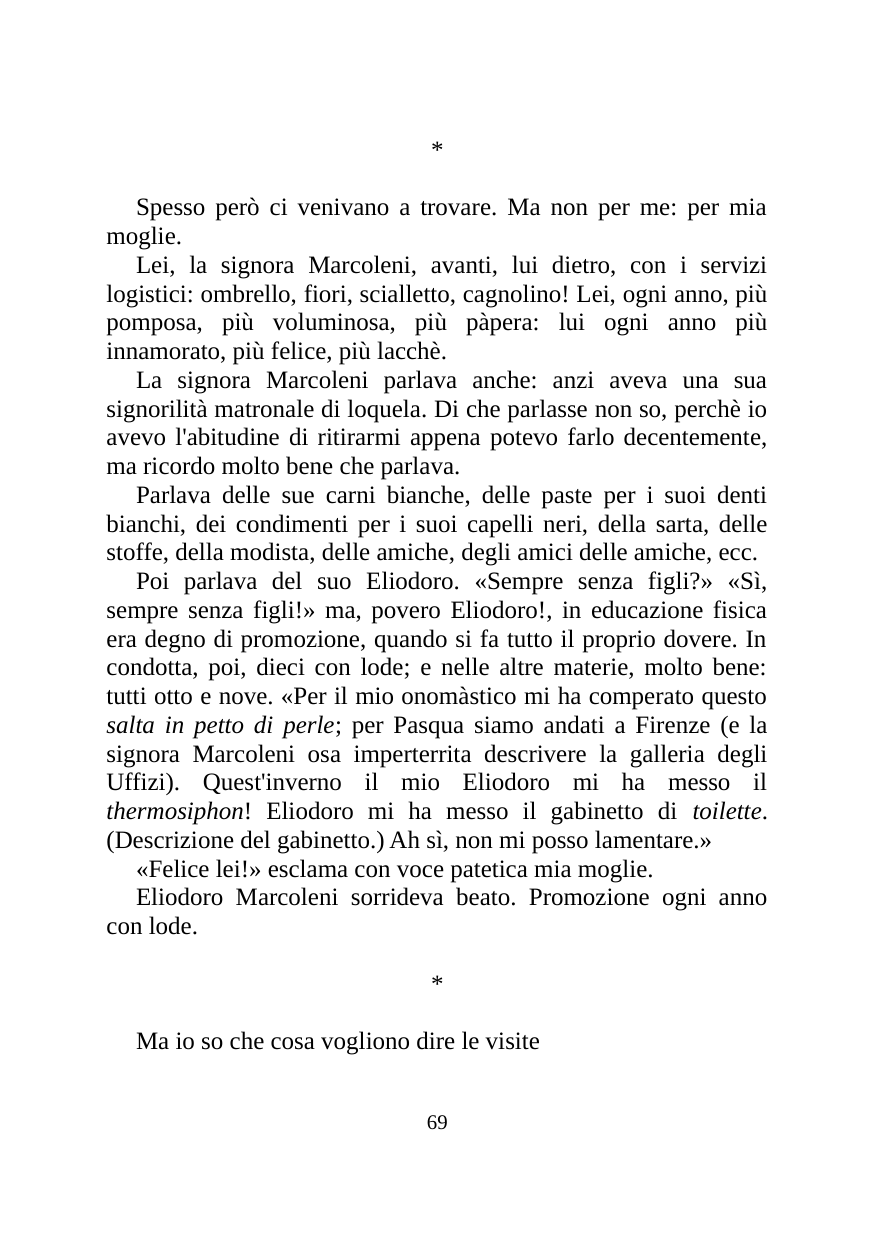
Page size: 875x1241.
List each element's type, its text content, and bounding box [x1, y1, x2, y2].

text * [106, 969, 768, 997]
text Poi parlava del suo Eliodoro. «Sempre senza figli?» «Sì, sempre senza figli!» ma, povero Eliodoro!, in educazione fisica era degno di promozione, quando si fa tutto il proprio dovere. In condotta, poi, dieci con lode; e nelle altre materie, molto bene: tutti otto e nove. «Per il mio onomàstico mi ha comperato questo salta in petto di perle; per Pasqua siamo andati a Firenze (e la signora Marcoleni osa imperterrita descrivere la galleria degli Uffizi). Quest'inverno il mio Eliodoro mi ha messo il thermosiphon! Eliodoro mi ha messo il gabinetto di toilette. (Descrizione del gabinetto.) Ah sì, non mi posso lamentare.» [106, 566, 768, 854]
text «Felice lei!» esclama con voce patetica mia moglie. [106, 854, 768, 882]
text Ma io so che cosa vogliono dire le visite [106, 1026, 768, 1055]
text * [106, 135, 768, 164]
text Parlava delle sue carni bianche, delle paste per i suoi denti bianchi, dei condimenti per i suoi capelli neri, della sarta, delle stoffe, della modista, delle amiche, degli amici delle amiche, ecc. [106, 480, 768, 566]
text La signora Marcoleni parlava anche: anzi aveva una sua signorilità matronale di loquela. Di che parlasse non so, perchè io avevo l'abitudine di ritirarmi appena potevo farlo decentemente, ma ricordo molto bene che parlava. [106, 365, 768, 480]
text Eliodoro Marcoleni sorrideva beato. Promozione ogni anno con lode. [106, 882, 768, 940]
text Spesso però ci venivano a trovare. Ma non per me: per mia moglie. [106, 192, 768, 250]
text Lei, la signora Marcoleni, avanti, lui dietro, con i servizi logistici: ombrello, fiori, scialletto, cagnolino! Lei, ogni anno, più pomposa, più voluminosa, più pàpera: lui ogni anno più innamorato, più felice, più lacchè. [106, 250, 768, 365]
